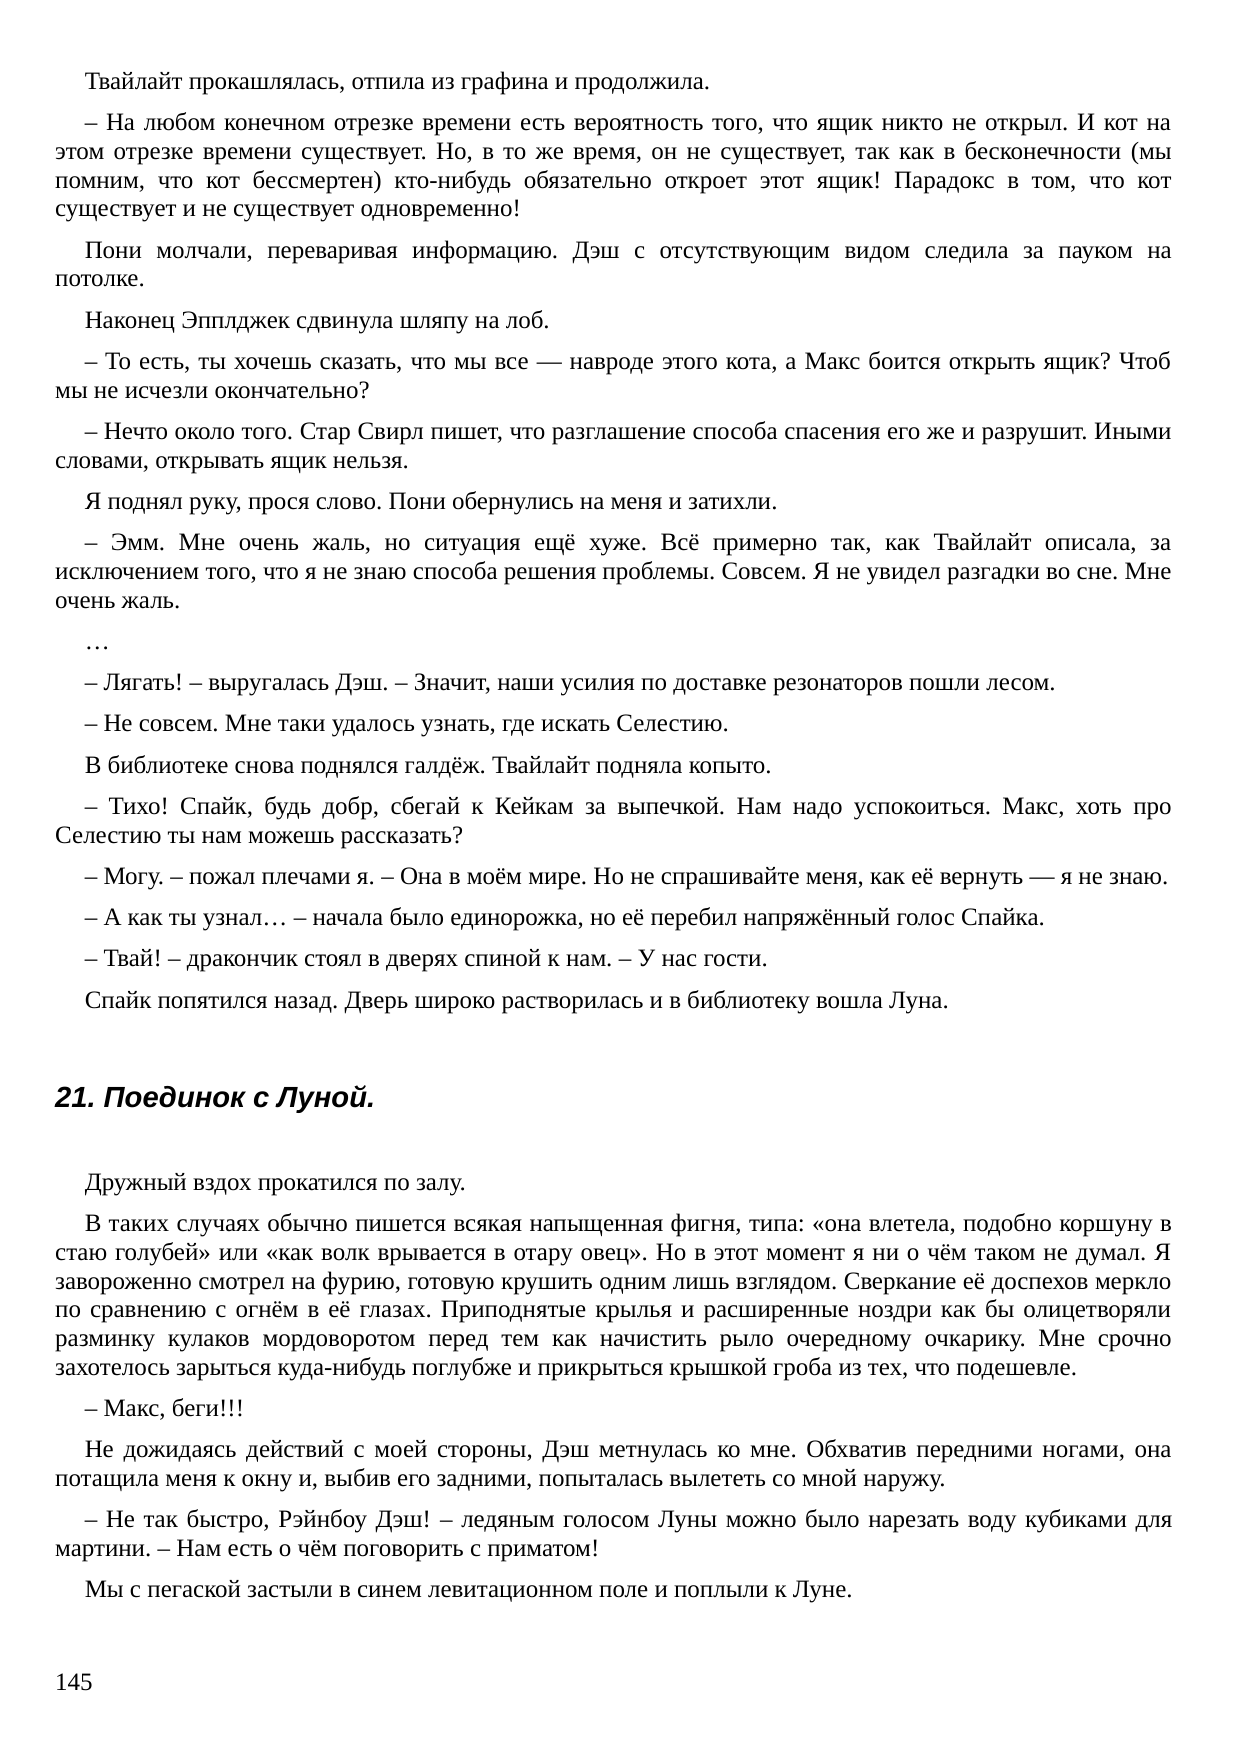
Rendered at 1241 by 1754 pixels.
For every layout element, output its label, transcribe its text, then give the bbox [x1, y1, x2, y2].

text – На любом конечном отрезке времени есть вероятность того, что ящик никто не открыл. И кот на этом отрезке времени существует. Но, в то же время, он не существует, так как в бесконечности (мы помним, что кот бессмертен) кто-нибудь обязательно откроет этот ящик! Парадокс в том, что кот существует и не существует одновременно! [55, 107, 1173, 222]
text Твайлайт прокашлялась, отпила из графина и продолжила. [55, 66, 1173, 95]
text В библиотеке снова поднялся галдёж. Твайлайт подняла копыто. [55, 750, 1173, 778]
text – А как ты узнал… – начала было единорожка, но её перебил напряжённый голос Спайка. [55, 902, 1173, 931]
subtitle 21. Поединок с Луной. [55, 1080, 1173, 1113]
text – Эмм. Мне очень жаль, но ситуация ещё хуже. Всё примерно так, как Твайлайт описала, за исключением того, что я не знаю способа решения проблемы. Совсем. Я не увидел разгадки во сне. Мне очень жаль. [55, 527, 1173, 613]
text Я поднял руку, прося слово. Пони обернулись на меня и затихли. [55, 486, 1173, 515]
text … [55, 626, 1173, 655]
text – Твай! – дракончик стоял в дверях спиной к нам. – У нас гости. [55, 943, 1173, 972]
text Мы с пегаской застыли в синем левитационном поле и поплыли к Луне. [55, 1574, 1173, 1603]
text – Лягать! – выругалась Дэш. – Значит, наши усилия по доставке резонаторов пошли лесом. [55, 667, 1173, 696]
text Дружный вздох прокатился по залу. [55, 1167, 1173, 1196]
text Не дожидаясь действий с моей стороны, Дэш метнулась ко мне. Обхватив передними ногами, она потащила меня к окну и, выбив его задними, попыталась вылететь со мной наружу. [55, 1434, 1173, 1492]
text – Тихо! Спайк, будь добр, сбегай к Кейкам за выпечкой. Нам надо успокоиться. Макс, хоть про Селестию ты нам можешь рассказать? [55, 791, 1173, 848]
text – То есть, ты хочешь сказать, что мы все — навроде этого кота, а Макс боится открыть ящик? Чтоб мы не исчезли окончательно? [55, 346, 1173, 403]
text – Могу. – пожал плечами я. – Она в моём мире. Но не спрашивайте меня, как её вернуть — я не знаю. [55, 861, 1173, 890]
text В таких случаях обычно пишется всякая напыщенная фигня, типа: «она влетела, подобно коршуну в стаю голубей» или «как волк врывается в отару овец». Но в этот момент я ни о чём таком не думал. Я завороженно смотрел на фурию, готовую крушить одним лишь взглядом. Сверкание её доспехов меркло по сравнению с огнём в её глазах. Приподнятые крылья и расширенные ноздри как бы олицетворяли разминку кулаков мордоворотом перед тем как начистить рыло очередному очкарику. Мне срочно захотелось зарыться куда-нибудь поглубже и прикрыться крышкой гроба из тех, что подешевле. [55, 1208, 1173, 1381]
text – Не так быстро, Рэйнбоу Дэш! – ледяным голосом Луны можно было нарезать воду кубиками для мартини. – Нам есть о чём поговорить с приматом! [55, 1504, 1173, 1562]
text – Нечто около того. Стар Свирл пишет, что разглашение способа спасения его же и разрушит. Иными словами, открывать ящик нельзя. [55, 416, 1173, 473]
text Наконец Эпплджек сдвинула шляпу на лоб. [55, 305, 1173, 333]
text Спайк попятился назад. Дверь широко растворилась и в библиотеку вошла Луна. [55, 985, 1173, 1013]
text Пони молчали, переваривая информацию. Дэш с отсутствующим видом следила за пауком на потолке. [55, 235, 1173, 292]
text – Макс, беги!!! [55, 1393, 1173, 1422]
text – Не совсем. Мне таки удалось узнать, где искать Селестию. [55, 708, 1173, 737]
